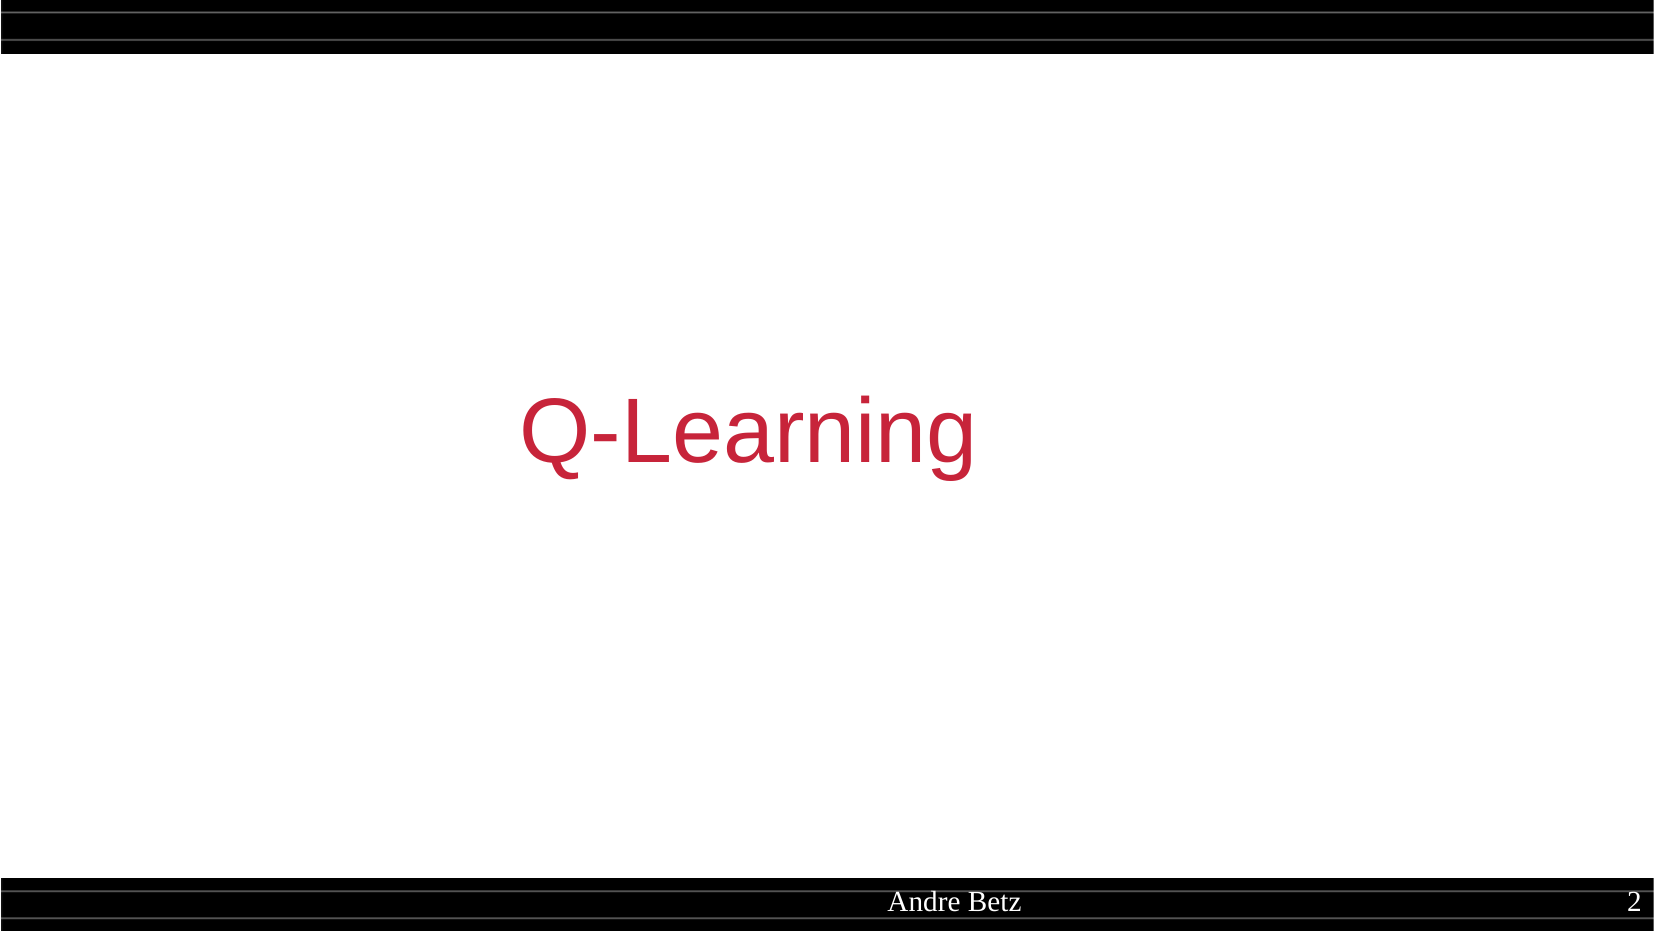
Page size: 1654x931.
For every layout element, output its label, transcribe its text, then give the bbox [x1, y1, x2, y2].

picture [1, 878, 1654, 931]
picture [1, 0, 1654, 54]
title Q-Learning [519, 352, 1063, 508]
